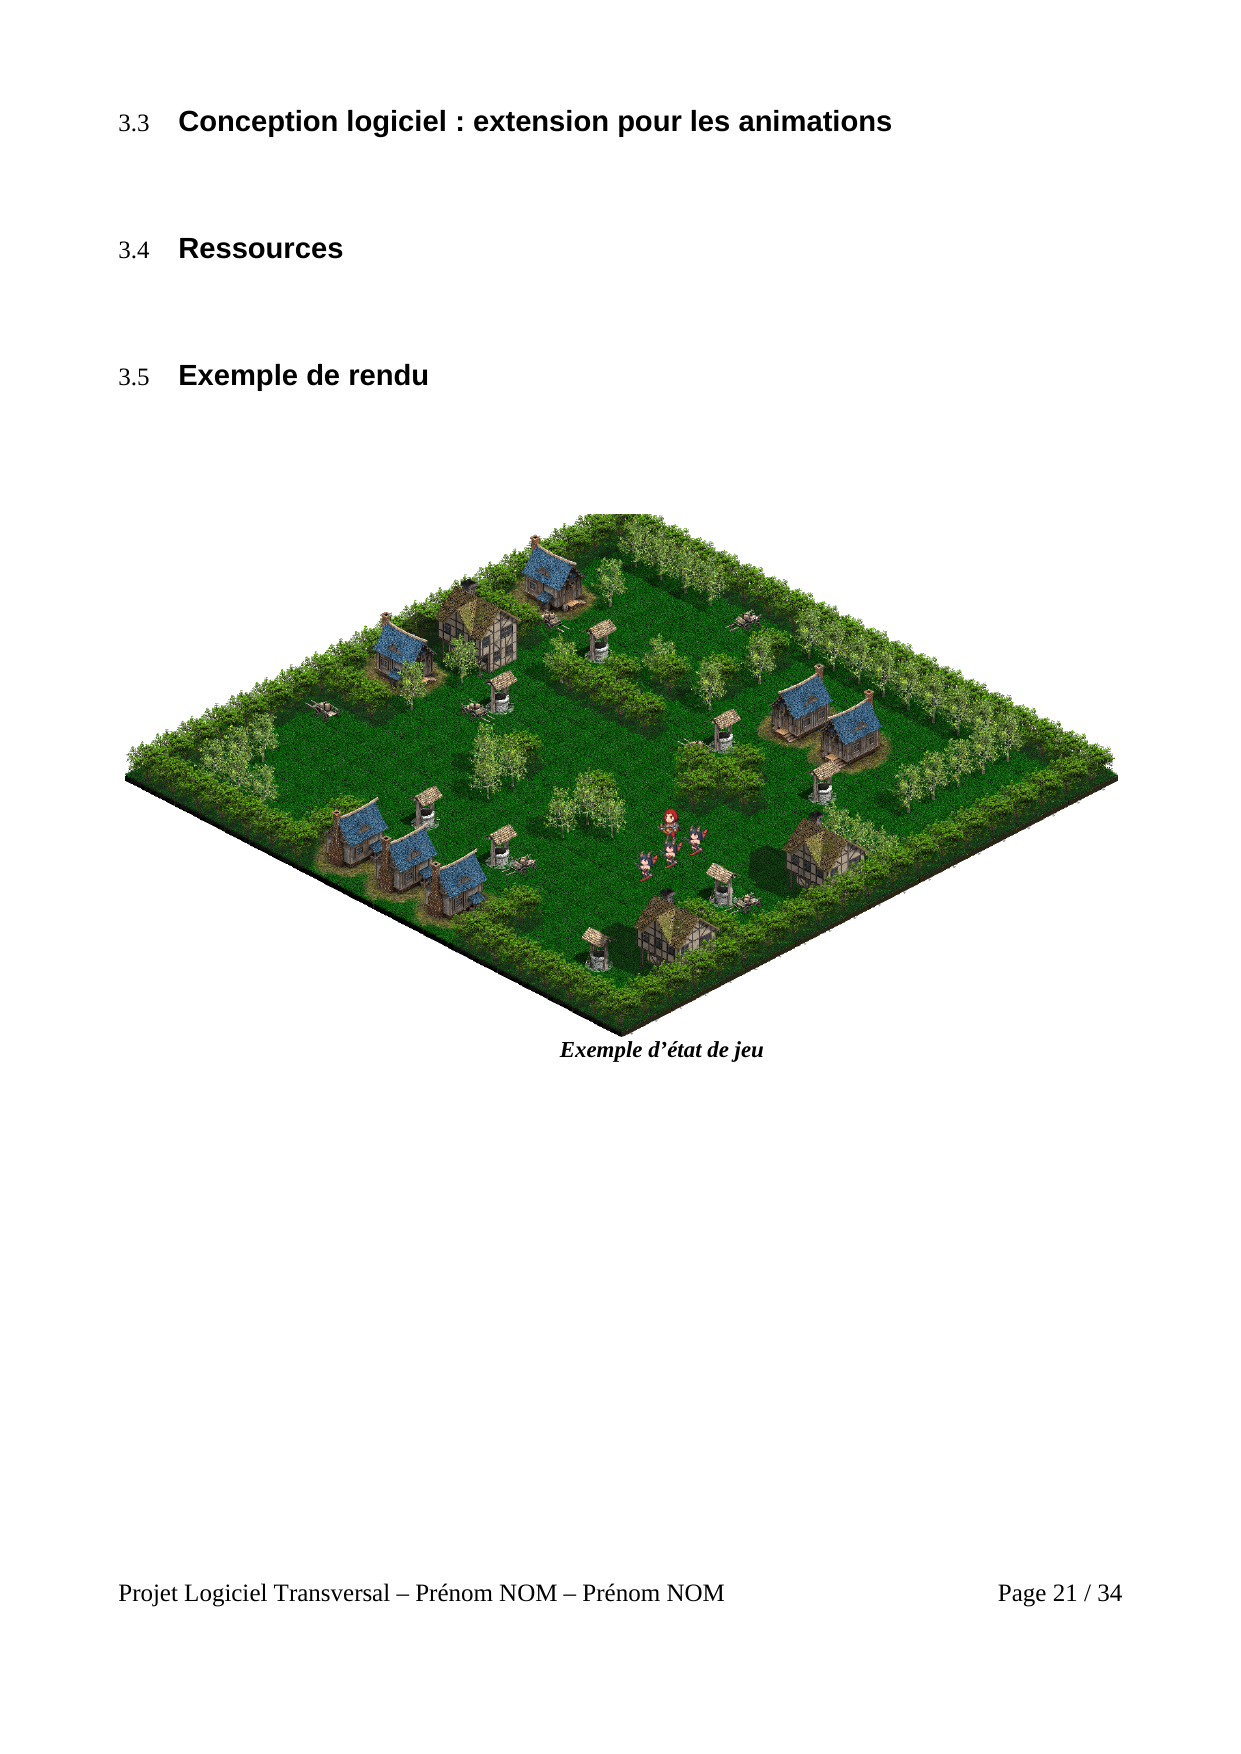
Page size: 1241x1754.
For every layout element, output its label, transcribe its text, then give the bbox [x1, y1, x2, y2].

text Exemple d’état de jeu [118, 1036, 1122, 1062]
list Conception logiciel : extension pour les animations [118, 104, 1122, 137]
list Ressources [118, 231, 1122, 264]
list Exemple de rendu [118, 358, 1122, 392]
